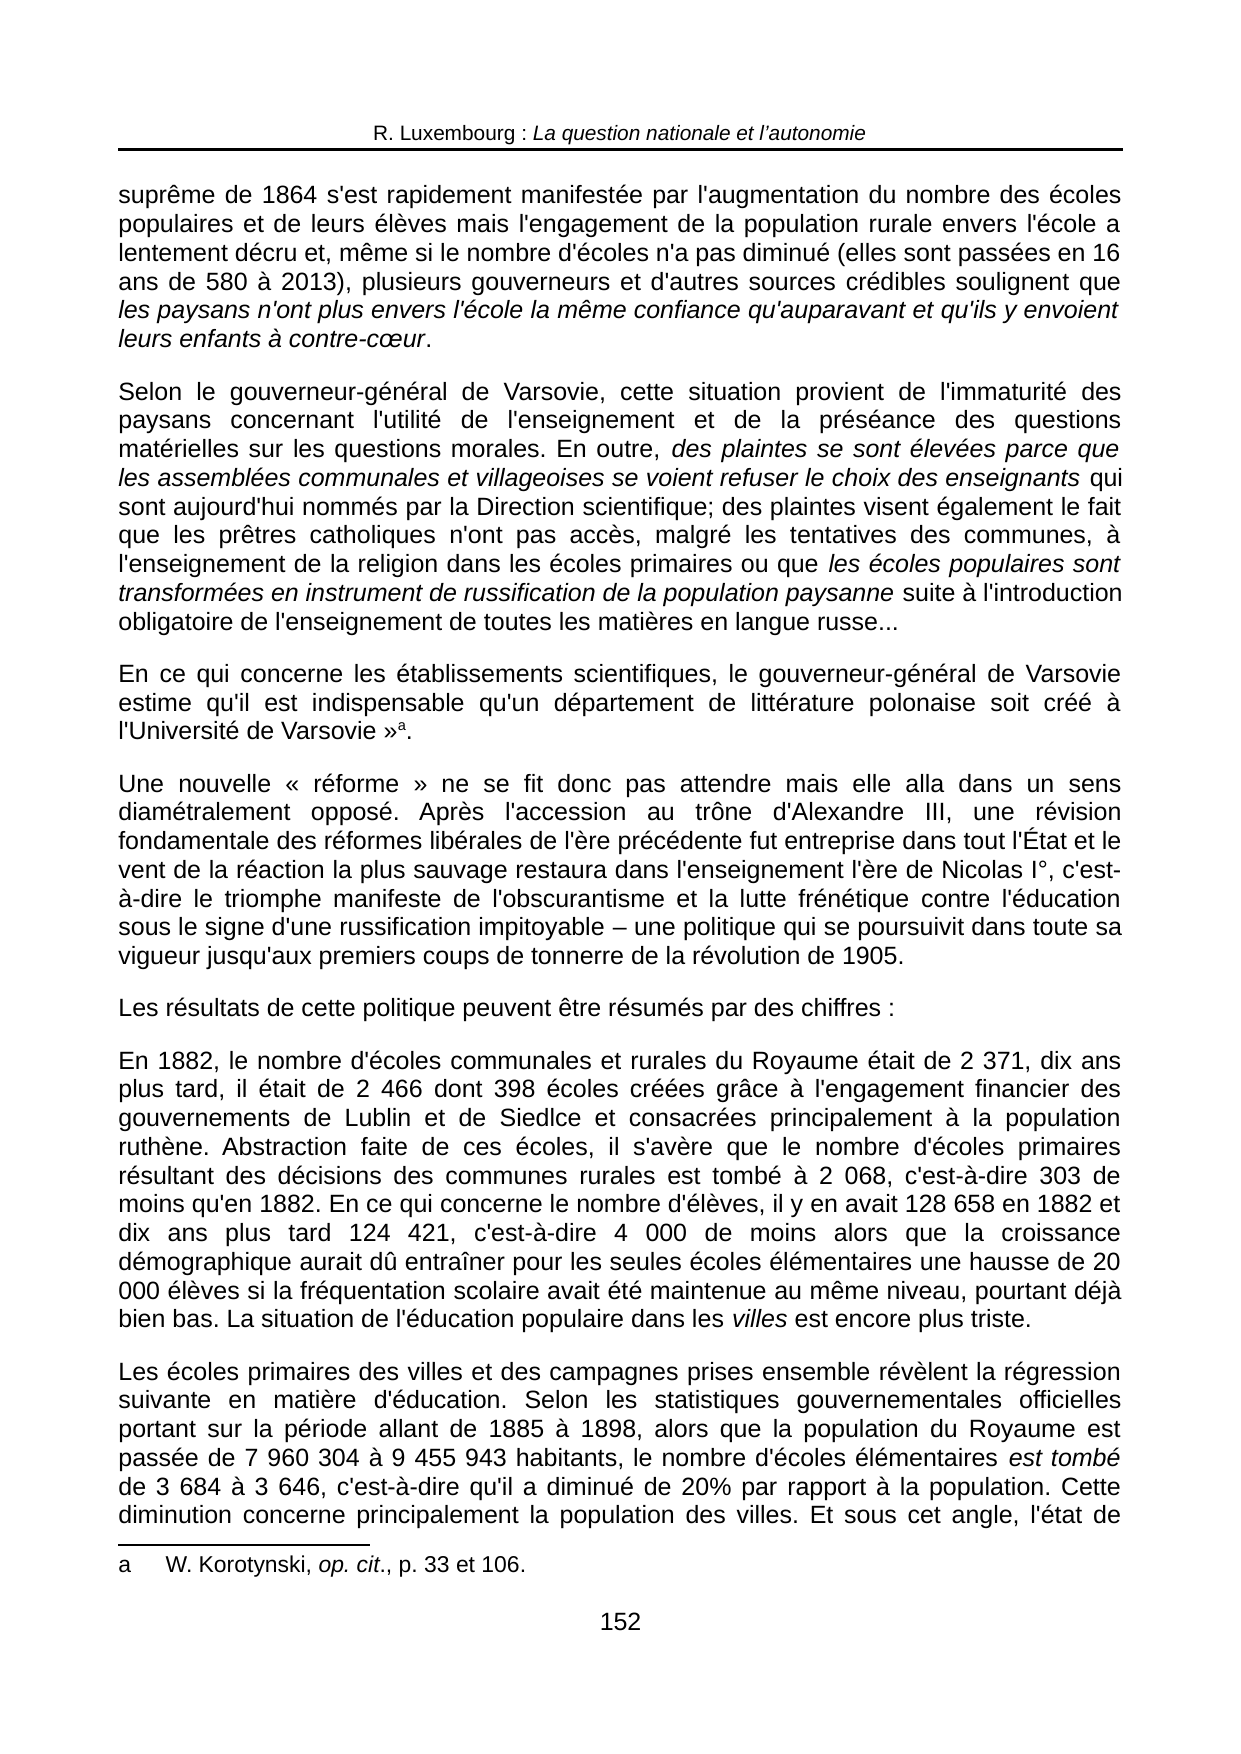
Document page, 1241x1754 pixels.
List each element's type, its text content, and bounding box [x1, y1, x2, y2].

text En ce qui concerne les établissements scientifiques, le gouverneur-général de Varsovie estime qu'il est indispensable qu'un département de littérature polonaise soit créé à l'Université de Varsovie ». [118, 659, 1123, 745]
text Une nouvelle « réforme » ne se fit donc pas attendre mais elle alla dans un sens diamétralement opposé. Après l'accession au trône d'Alexandre III, une révision fondamentale des réformes libérales de l'ère précédente fut entreprise dans tout l'État et le vent de la réaction la plus sauvage restaura dans l'enseignement l'ère de Nicolas I°, c'est-à-dire le triomphe manifeste de l'obscurantisme et la lutte frénétique contre l'éducation sous le signe d'une russification impitoyable – une politique qui se poursuivit dans toute sa vigueur jusqu'aux premiers coups de tonnerre de la révolution de 1905. [118, 769, 1123, 970]
text Les écoles primaires des villes et des campagnes prises ensemble révèlent la régression suivante en matière d'éducation. Selon les statistiques gouvernementales officielles portant sur la période allant de 1885 à 1898, alors que la population du Royaume est passée de 7 960 304 à 9 455 943 habitants, le nombre d'écoles élémentaires est tombé de 3 684 à 3 646, c'est-à-dire qu'il a diminué de 20% par rapport à la population. Cette diminution concerne principalement la population des villes. Et sous cet angle, l'état de [118, 1357, 1123, 1529]
text Selon le gouverneur-général de Varsovie, cette situation provient de l'immaturité des paysans concernant l'utilité de l'enseignement et de la préséance des questions matérielles sur les questions morales. En outre, des plaintes se sont élevées parce que les assemblées communales et villageoises se voient refuser le choix des enseignants qui sont aujourd'hui nommés par la Direction scientifique; des plaintes visent également le fait que les prêtres catholiques n'ont pas accès, malgré les tentatives des communes, à l'enseignement de la religion dans les écoles primaires ou que les écoles populaires sont transformées en instrument de russification de la population paysanne suite à l'introduction obligatoire de l'enseignement de toutes les matières en langue russe... [118, 377, 1123, 635]
text En 1882, le nombre d'écoles communales et rurales du Royaume était de 2 371, dix ans plus tard, il était de 2 466 dont 398 écoles créées grâce à l'engagement financier des gouvernements de Lublin et de Siedlce et consacrées principalement à la population ruthène. Abstraction faite de ces écoles, il s'avère que le nombre d'écoles primaires résultant des décisions des communes rurales est tombé à 2 068, c'est-à-dire 303 de moins qu'en 1882. En ce qui concerne le nombre d'élèves, il y en avait 128 658 en 1882 et dix ans plus tard 124 421, c'est-à-dire 4 000 de moins alors que la croissance démographique aurait dû entraîner pour les seules écoles élémentaires une hausse de 20 000 élèves si la fréquentation scolaire avait été maintenue au même niveau, pourtant déjà bien bas. La situation de l'éducation populaire dans les villes est encore plus triste. [118, 1046, 1123, 1333]
text Les résultats de cette politique peuvent être résumés par des chiffres : [118, 993, 1123, 1022]
text W. Korotynski, op. cit., p. 33 et 106. [118, 1551, 1123, 1578]
text suprême de 1864 s'est rapidement manifestée par l'augmentation du nombre des écoles populaires et de leurs élèves mais l'engagement de la population rurale envers l'école a lentement décru et, même si le nombre d'écoles n'a pas diminué (elles sont passées en 16 ans de 580 à 2013), plusieurs gouverneurs et d'autres sources crédibles soulignent que les paysans n'ont plus envers l'école la même confiance qu'auparavant et qu'ils y envoient leurs enfants à contre-cœur. [118, 181, 1123, 353]
